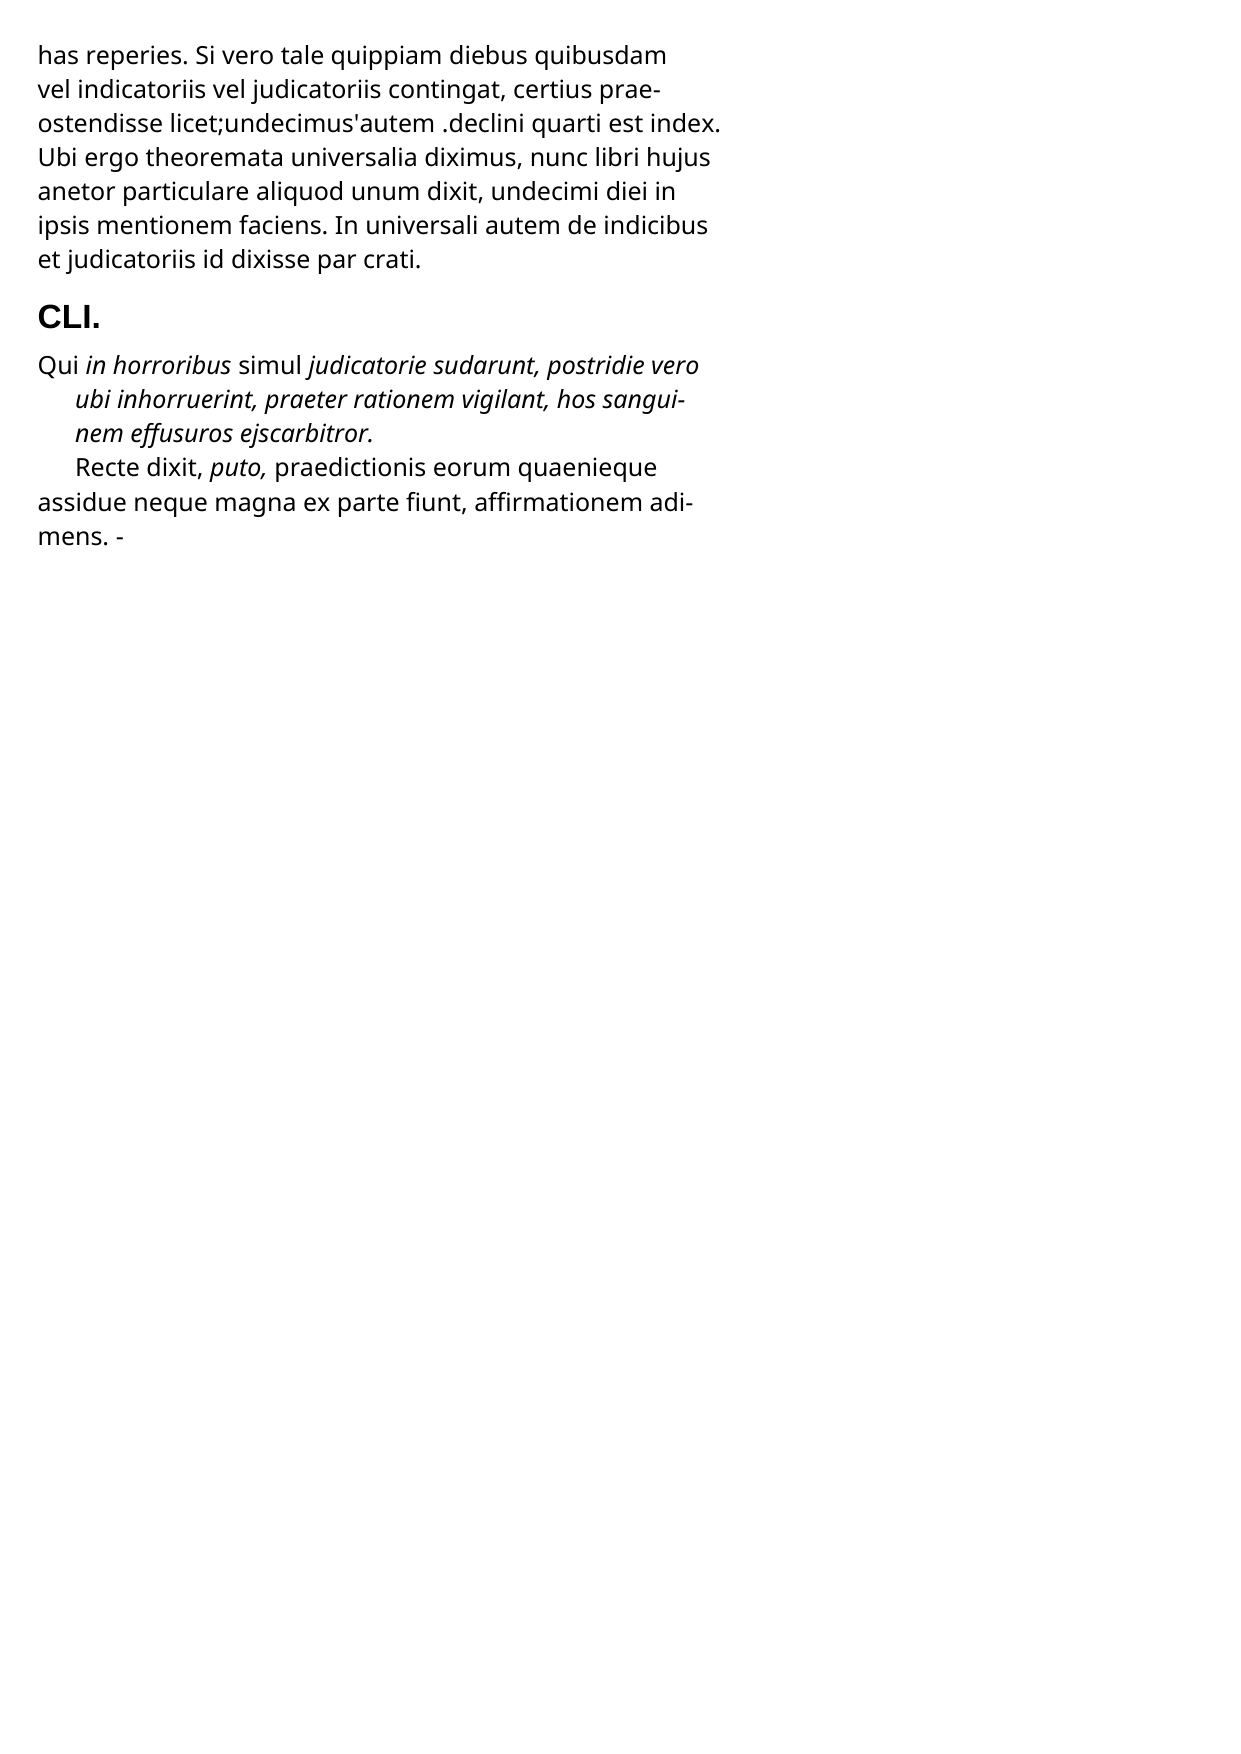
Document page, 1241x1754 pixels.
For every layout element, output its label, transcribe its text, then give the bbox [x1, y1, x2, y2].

text Qui in horroribus simul judicatorie sudarunt, postridie vero ubi inhorruerint, praeter rationem vigilant, hos sangui- nem effusuros ejscarbitror. [37, 348, 1203, 450]
subtitle CLI. [37, 297, 1203, 335]
text Recte dixit, puto, praedictionis eorum quaenieque assidue neque magna ex parte fiunt, affirmationem adi- mens. - [37, 450, 1203, 552]
text has reperies. Si vero tale quippiam diebus quibusdam vel indicatoriis vel judicatoriis contingat, certius prae- ostendisse licet;undecimus'autem .declini quarti est index. Ubi ergo theoremata universalia diximus, nunc libri hujus anetor particulare aliquod unum dixit, undecimi diei in ipsis mentionem faciens. In universali autem de indicibus et judicatoriis id dixisse par crati. [37, 37, 1203, 276]
